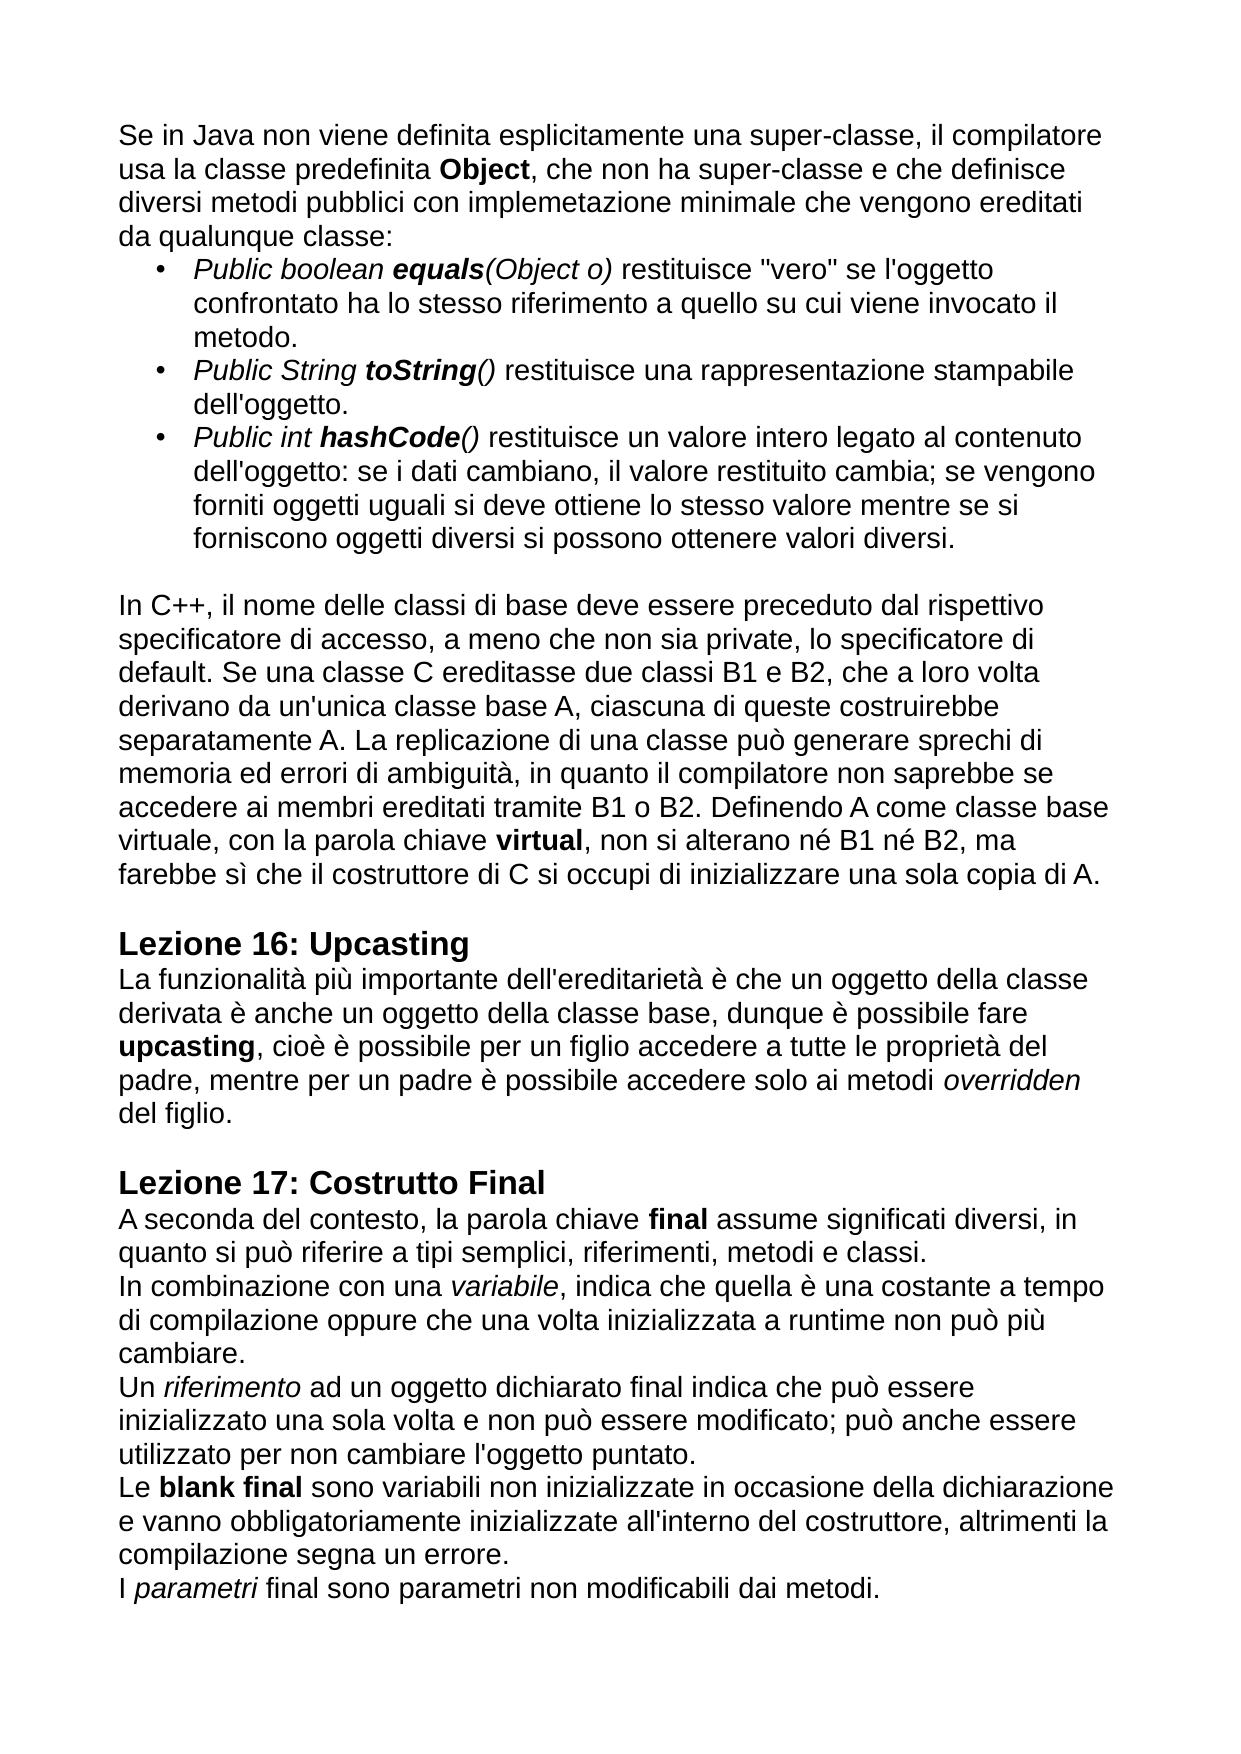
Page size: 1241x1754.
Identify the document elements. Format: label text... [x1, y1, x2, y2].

text Un riferimento ad un oggetto dichiarato final indica che può essere inizializzato una sola volta e non può essere modificato; può anche essere utilizzato per non cambiare l'oggetto puntato. [118, 1369, 1122, 1470]
list Public int hashCode() restituisce un valore intero legato al contenuto dell'oggetto: se i dati cambiano, il valore restituito cambia; se vengono forniti oggetti uguali si deve ottiene lo stesso valore mentre se si forniscono oggetti diversi si possono ottenere valori diversi. [156, 420, 1122, 555]
list Public String toString() restituisce una rappresentazione stampabile dell'oggetto. [156, 353, 1122, 420]
text I parametri final sono parametri non modificabili dai metodi. [118, 1571, 1122, 1604]
text In combinazione con una variabile, indica che quella è una costante a tempo di compilazione oppure che una volta inizializzata a runtime non può più cambiare. [118, 1269, 1122, 1369]
list Public boolean equals(Object o) restituisce "vero" se l'oggetto confrontato ha lo stesso riferimento a quello su cui viene invocato il metodo. [156, 252, 1122, 353]
text Lezione 17: Costrutto Final [118, 1163, 1122, 1202]
text Lezione 16: Upcasting [118, 924, 1122, 962]
text In C++, il nome delle classi di base deve essere preceduto dal rispettivo specificatore di accesso, a meno che non sia private, lo specificatore di default. Se una classe C ereditasse due classi B1 e B2, che a loro volta derivano da un'unica classe base A, ciascuna di queste costruirebbe separatamente A. La replicazione di una classe può generare sprechi di memoria ed errori di ambiguità, in quanto il compilatore non saprebbe se accedere ai membri ereditati tramite B1 o B2. Definendo A come classe base virtuale, con la parola chiave virtual, non si alterano né B1 né B2, ma farebbe sì che il costruttore di C si occupi di inizializzare una sola copia di A. [118, 588, 1122, 890]
text La funzionalità più importante dell'ereditarietà è che un oggetto della classe derivata è anche un oggetto della classe base, dunque è possibile fare upcasting, cioè è possibile per un figlio accedere a tutte le proprietà del padre, mentre per un padre è possibile accedere solo ai metodi overridden del figlio. [118, 962, 1122, 1130]
text Le blank final sono variabili non inizializzate in occasione della dichiarazione e vanno obbligatoriamente inizializzate all'interno del costruttore, altrimenti la compilazione segna un errore. [118, 1470, 1122, 1571]
text A seconda del contesto, la parola chiave final assume significati diversi, in quanto si può riferire a tipi semplici, riferimenti, metodi e classi. [118, 1202, 1122, 1269]
text Se in Java non viene definita esplicitamente una super-classe, il compilatore usa la classe predefinita Object, che non ha super-classe e che definisce diversi metodi pubblici con implemetazione minimale che vengono ereditati da qualunque classe: [118, 118, 1122, 252]
